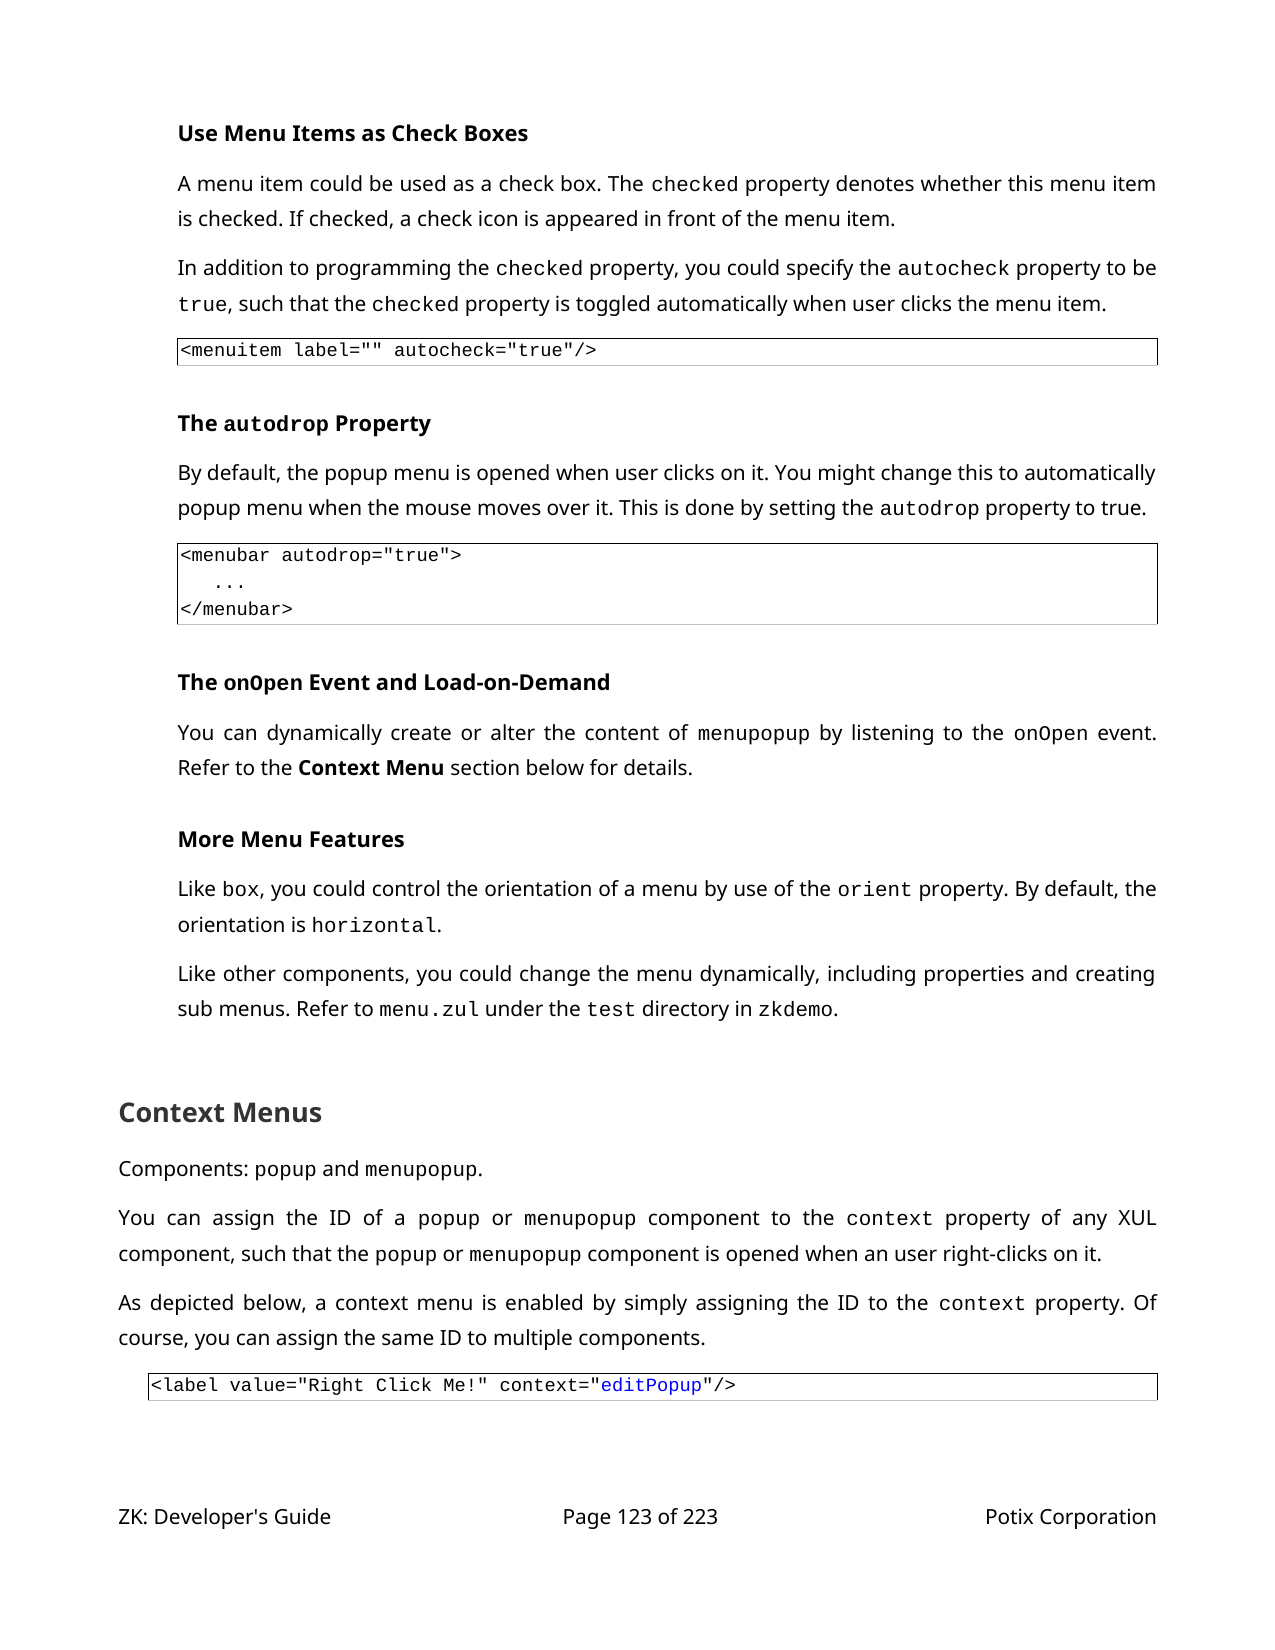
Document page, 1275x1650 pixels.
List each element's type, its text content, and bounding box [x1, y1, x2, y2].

text Like box, you could control the orientation of a menu by use of the orient property. By default, the orientation is horizontal. [177, 874, 1157, 938]
text As depicted below, a context menu is enabled by simply assigning the ID to the context property. Of course, you can assign the same ID to multiple components. [118, 1288, 1157, 1352]
text Components: popup and menupopup. [118, 1154, 1157, 1183]
subtitle More Menu Features [177, 824, 1157, 854]
text ... [178, 570, 1157, 594]
text By default, the popup menu is opened when user clicks on it. You might change this to automatically popup menu when the mouse moves over it. This is done by setting the autodrop property to true. [177, 458, 1157, 522]
subtitle The onOpen Event and Load-on-Demand [177, 667, 1157, 697]
text <label value="Right Click Me!" context="editPopup"/> [149, 1374, 1157, 1400]
subtitle Use Menu Items as Check Boxes [177, 118, 1157, 148]
subtitle Context Menus [118, 1094, 1157, 1131]
text <menubar autodrop="true"> [178, 544, 1157, 567]
text In addition to programming the checked property, you could specify the autocheck property to be true, such that the checked property is toggled automatically when user clicks the menu item. [177, 253, 1157, 317]
text <menuitem label="" autocheck="true"/> [178, 339, 1157, 365]
subtitle The autodrop Property [177, 408, 1157, 438]
text Like other components, you could change the menu dynamically, including properties and creating sub menus. Refer to menu.zul under the test directory in zkdemo. [177, 959, 1157, 1023]
text You can assign the ID of a popup or menupopup component to the context property of any XUL component, such that the popup or menupopup component is opened when an user right-clicks on it. [118, 1203, 1157, 1267]
text A menu item could be used as a check box. The checked property denotes whether this menu item is checked. If checked, a check icon is appeared in front of the menu item. [177, 169, 1157, 232]
text You can dynamically create or alter the content of menupopup by listening to the onOpen event. Refer to the Context Menu section below for details. [177, 718, 1157, 781]
text </menubar> [178, 597, 1157, 624]
